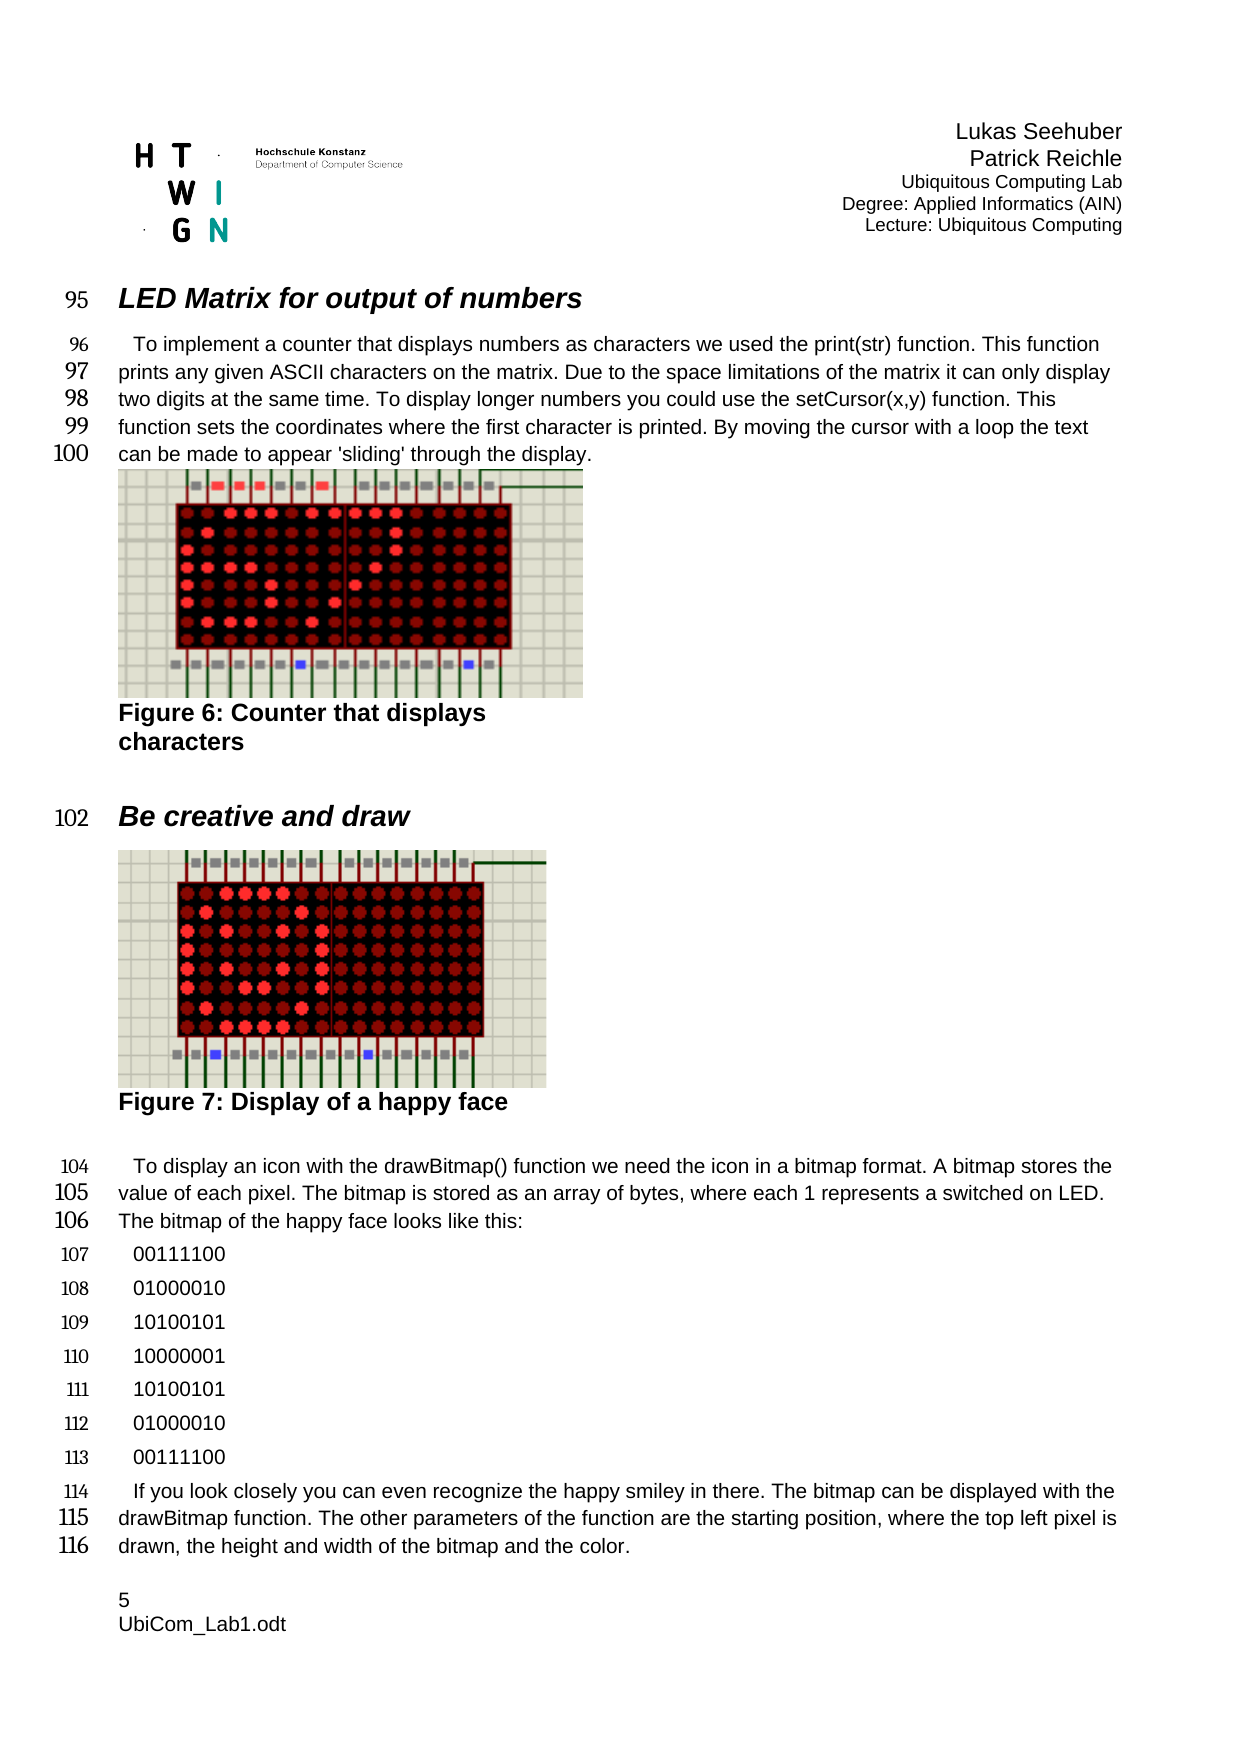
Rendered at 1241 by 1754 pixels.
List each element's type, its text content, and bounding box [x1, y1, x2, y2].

subtitle Be creative and draw [88, 799, 1142, 832]
text To display an icon with the drawBitmap() function we need the icon in a bitmap format. A bitmap stores the value of each pixel. The bitmap is stored as an array of bytes, where each 1 represents a switched on LED. The bitmap of the happy face looks like this: [118, 1153, 1122, 1232]
text 00111100 [118, 1242, 1122, 1266]
text Figure 6: Counter that displays characters [118, 698, 583, 755]
text Figure 7: Display of a happy face [118, 1088, 546, 1116]
picture [118, 850, 547, 1088]
text 00111100 [118, 1445, 1122, 1469]
text 01000010 [118, 1276, 1122, 1300]
text 10100101 [118, 1377, 1122, 1401]
text 10100101 [118, 1310, 1122, 1334]
text To implement a counter that displays numbers as characters we used the print(str) function. This function prints any given ASCII characters on the matrix. Due to the space limitations of the matrix it can only display two digits at the same time. To display longer numbers you could use the setCursor(x,y) function. This function sets the coordinates where the first character is printed. By moving the cursor with a loop the text can be made to appear 'sliding' through the display. [118, 332, 1122, 466]
text 01000010 [118, 1411, 1122, 1435]
subtitle LED Matrix for output of numbers [88, 281, 1142, 314]
picture [118, 469, 583, 698]
picture [107, 118, 479, 267]
text If you look closely you can even recognize the happy smiley in there. The bitmap can be displayed with the drawBitmap function. The other parameters of the function are the starting position, where the top left pixel is drawn, the height and width of the bitmap and the color. [118, 1478, 1122, 1557]
text 10000001 [118, 1343, 1122, 1367]
